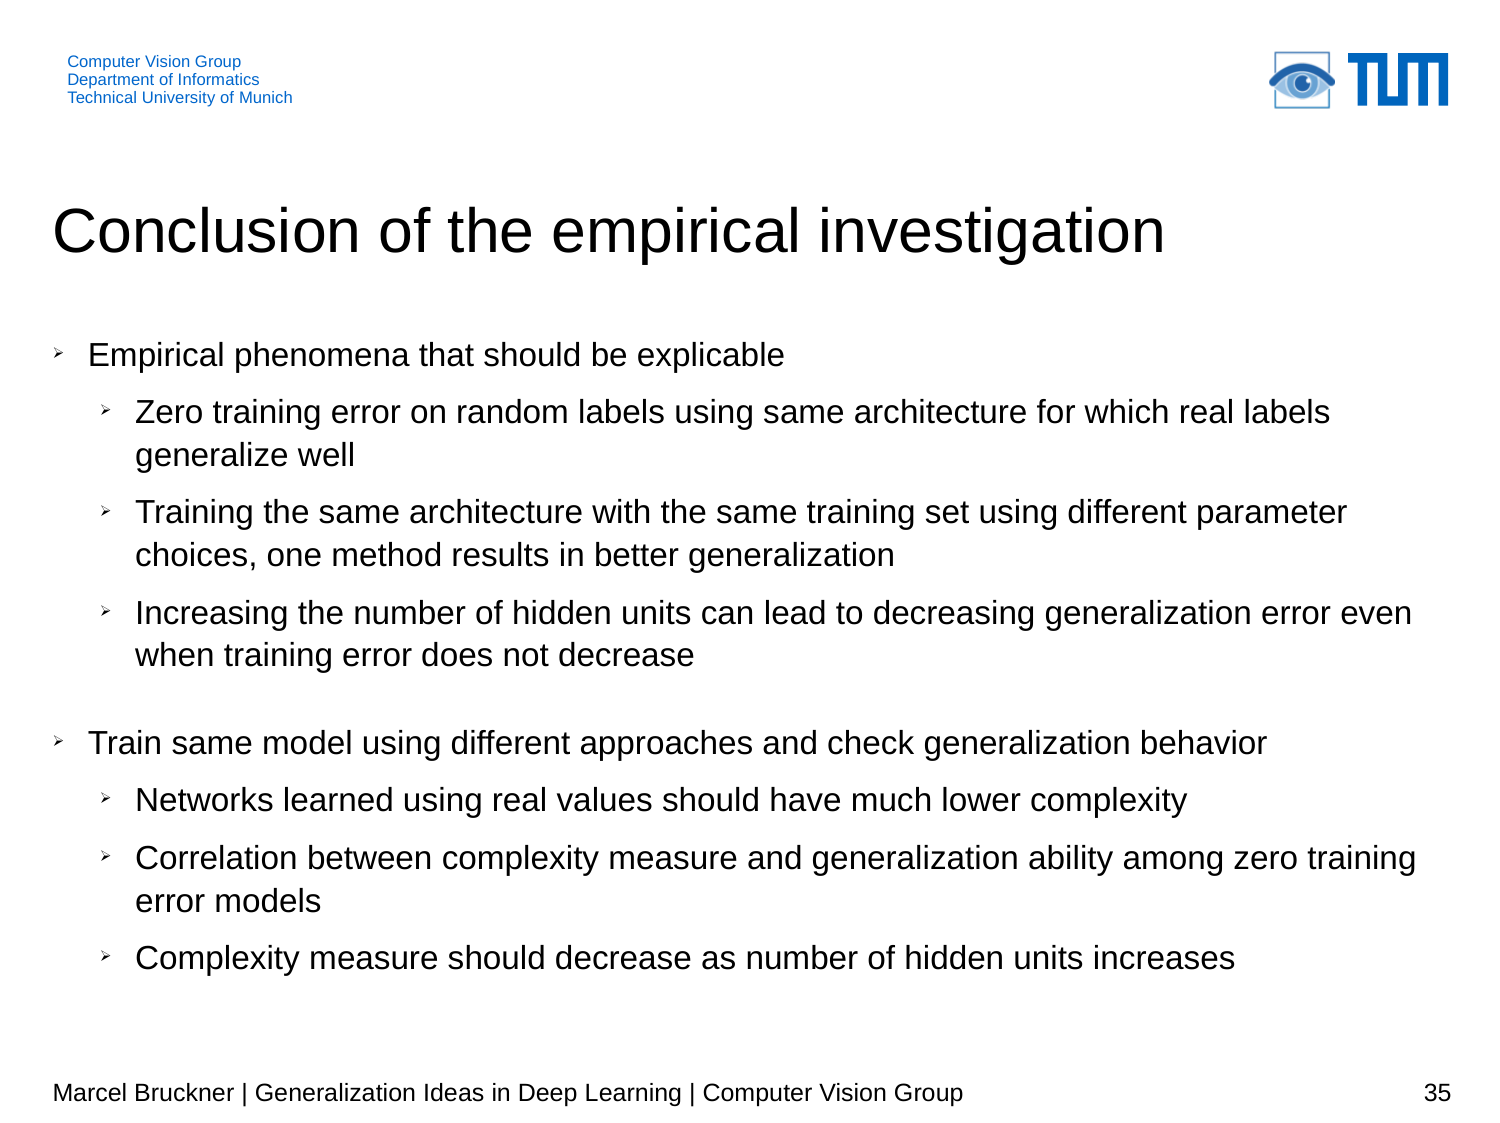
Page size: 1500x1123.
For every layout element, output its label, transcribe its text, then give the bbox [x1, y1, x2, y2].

title Conclusion of the empirical investigation [52, 195, 1453, 266]
picture [1269, 47, 1335, 113]
list Empirical phenomena that should be explicable Zero training error on random labels using same architecture for which real labels generalize well Training the same architecture with the same training set using different parameter choices, one method results in better generalization Increasing the number of hidden units can lead to decreasing generalization error even when training error does not decrease Train same model using different approaches and check generalization behavior Networks learned using real values should have much lower complexity Correlation between complexity measure and generalization ability among zero training error models Complexity measure should decrease as number of hidden units increases [52, 330, 1453, 977]
